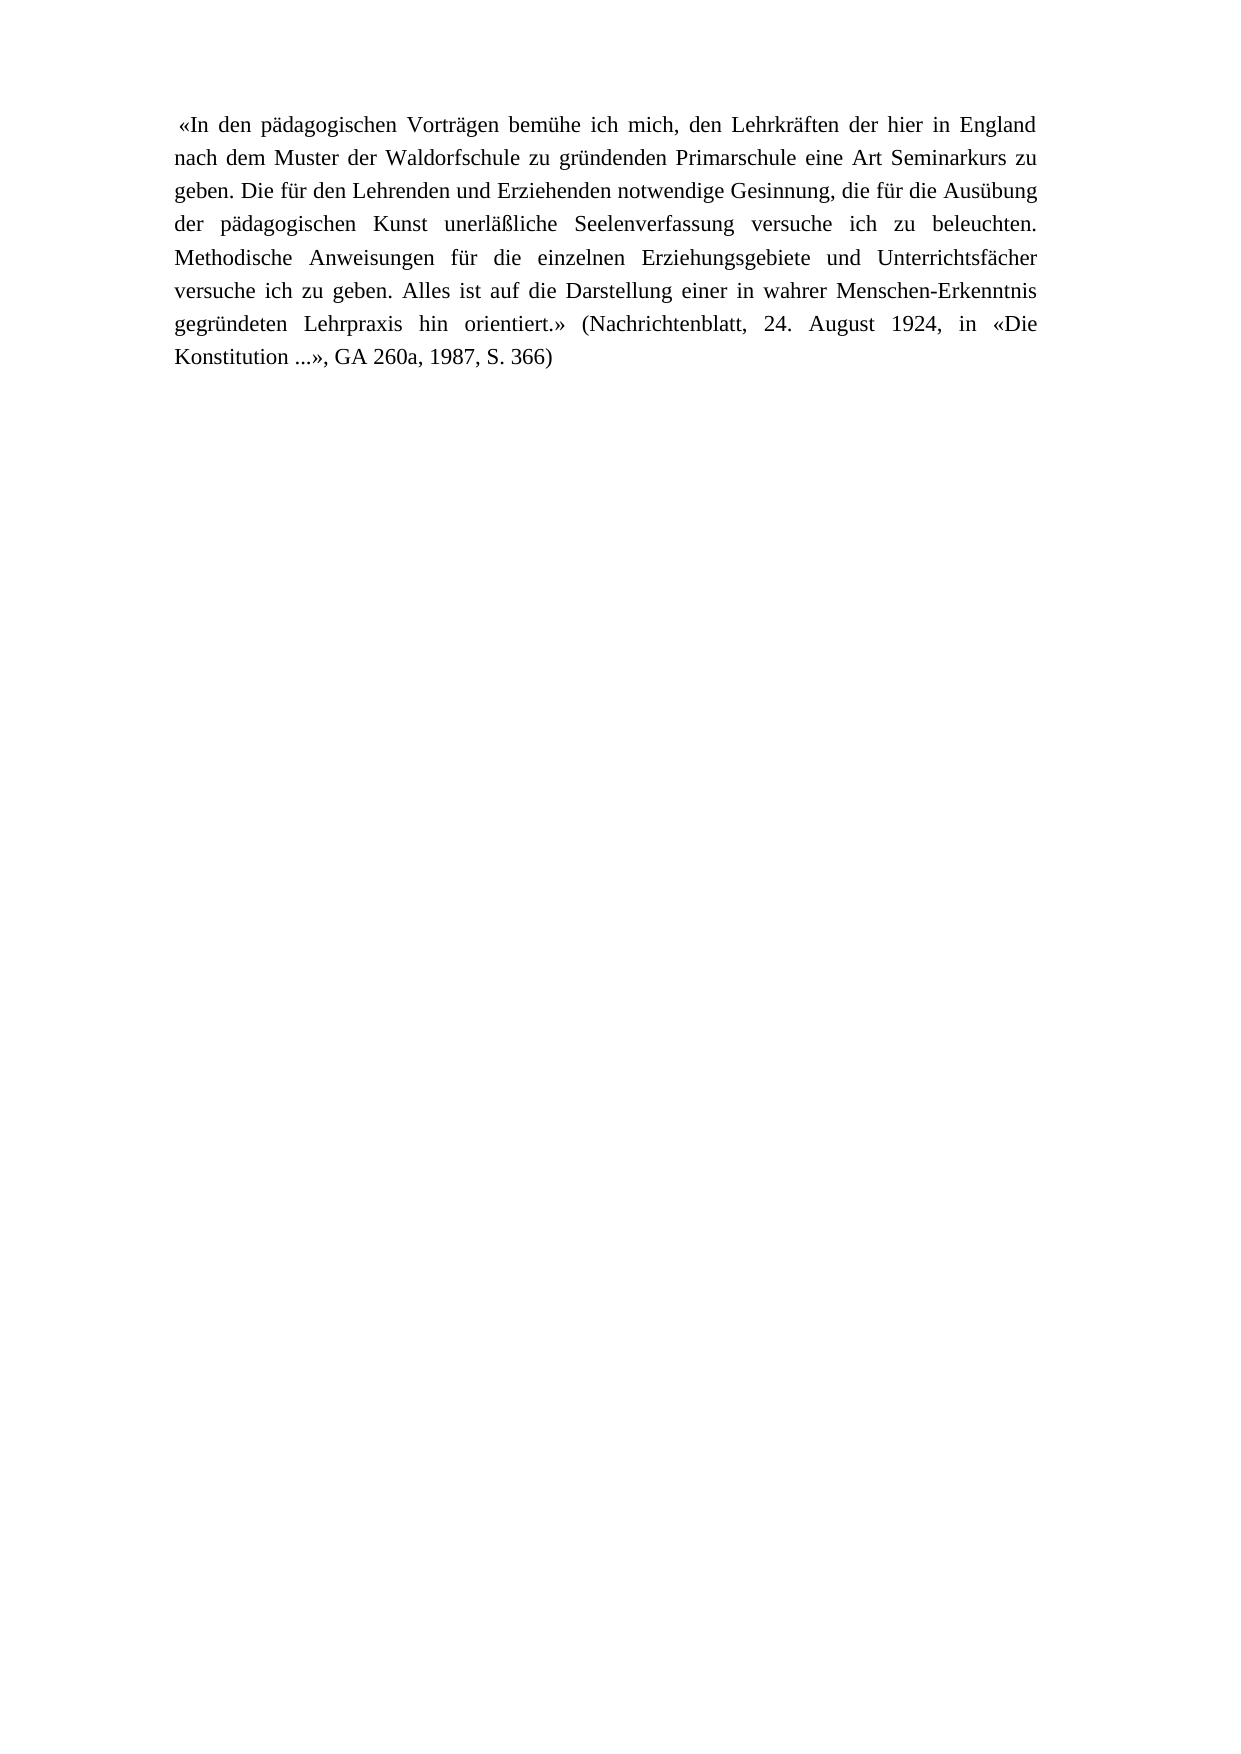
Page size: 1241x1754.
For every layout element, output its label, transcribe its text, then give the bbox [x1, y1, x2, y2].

text «In den pädagogischen Vorträgen bemühe ich mich, den Lehrkräften der hier in England nach dem Muster der Waldorfschule zu gründenden Primarschule eine Art Seminarkurs zu geben. Die für den Lehrenden und Erziehenden notwendige Gesinnung, die für die Ausübung der pädagogischen Kunst unerläßliche Seelenverfassung versuche ich zu beleuchten. Methodische Anweisungen für die einzelnen Erziehungsgebiete und Unterrichtsfächer versuche ich zu geben. Alles ist auf die Darstellung einer in wahrer Menschen-Erkenntnis gegründeten Lehrpraxis hin orientiert.» (Nachrichtenblatt, 24. August 1924, in «Die Konstitution ...», GA 260a, 1987, S. 366) [174, 111, 1038, 369]
